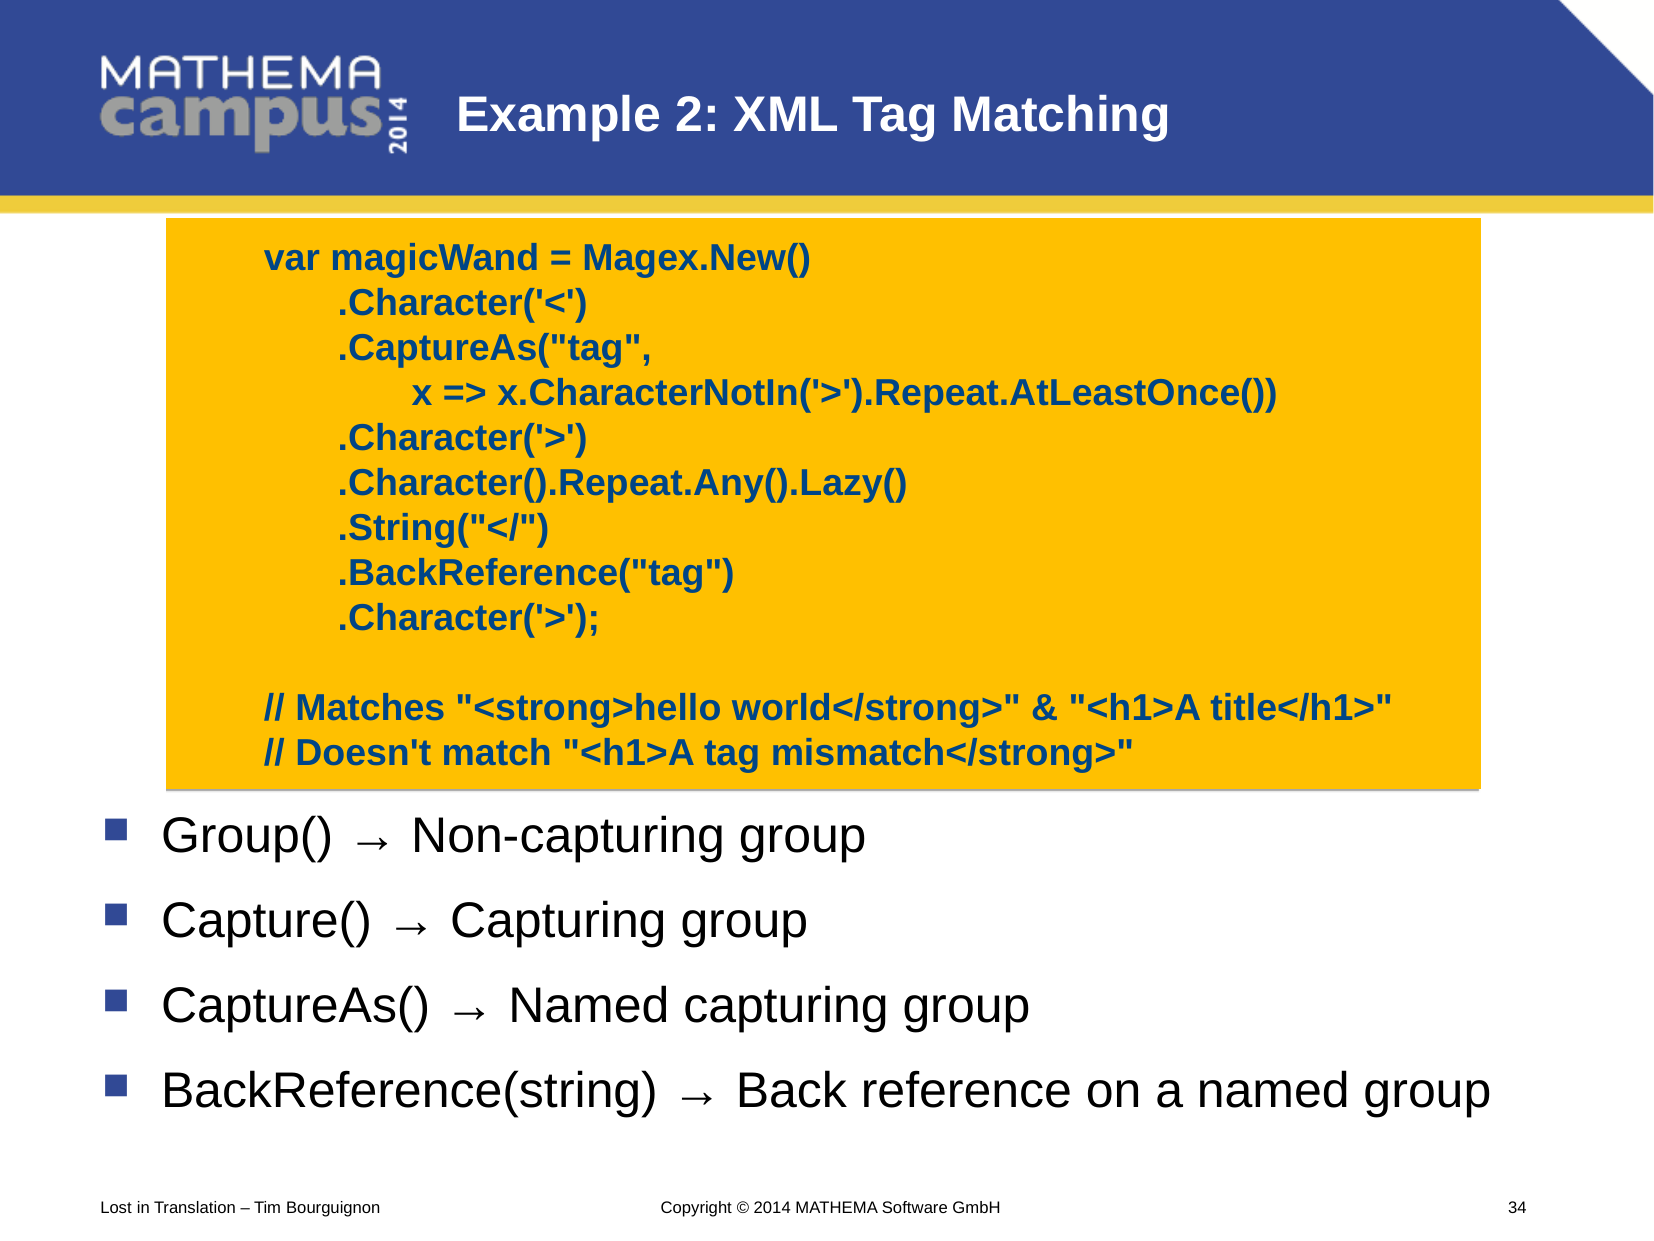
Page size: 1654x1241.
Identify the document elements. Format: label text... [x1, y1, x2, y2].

list Group() → Non-capturing group Capture() → Capturing group CaptureAs() → Named capturing group BackReference(string) → Back reference on a named group [101, 295, 1528, 1139]
title Example 2: XML Tag Matching [456, 68, 1528, 160]
picture [0, 0, 1654, 217]
text_box var magicWand = Magex.New() .Character('<') .CaptureAs("tag", x => x.CharacterNotIn('>').Repeat.AtLeastOnce()) .Character('>') .Character().Repeat.Any().Lazy() .String("</") .BackReference("tag") .Character('>'); // Matches "<strong>hello world</strong>" & "<h1>A title</h1>" // Doesn't match "<h1>A tag mismatch</strong>" [166, 218, 1481, 789]
